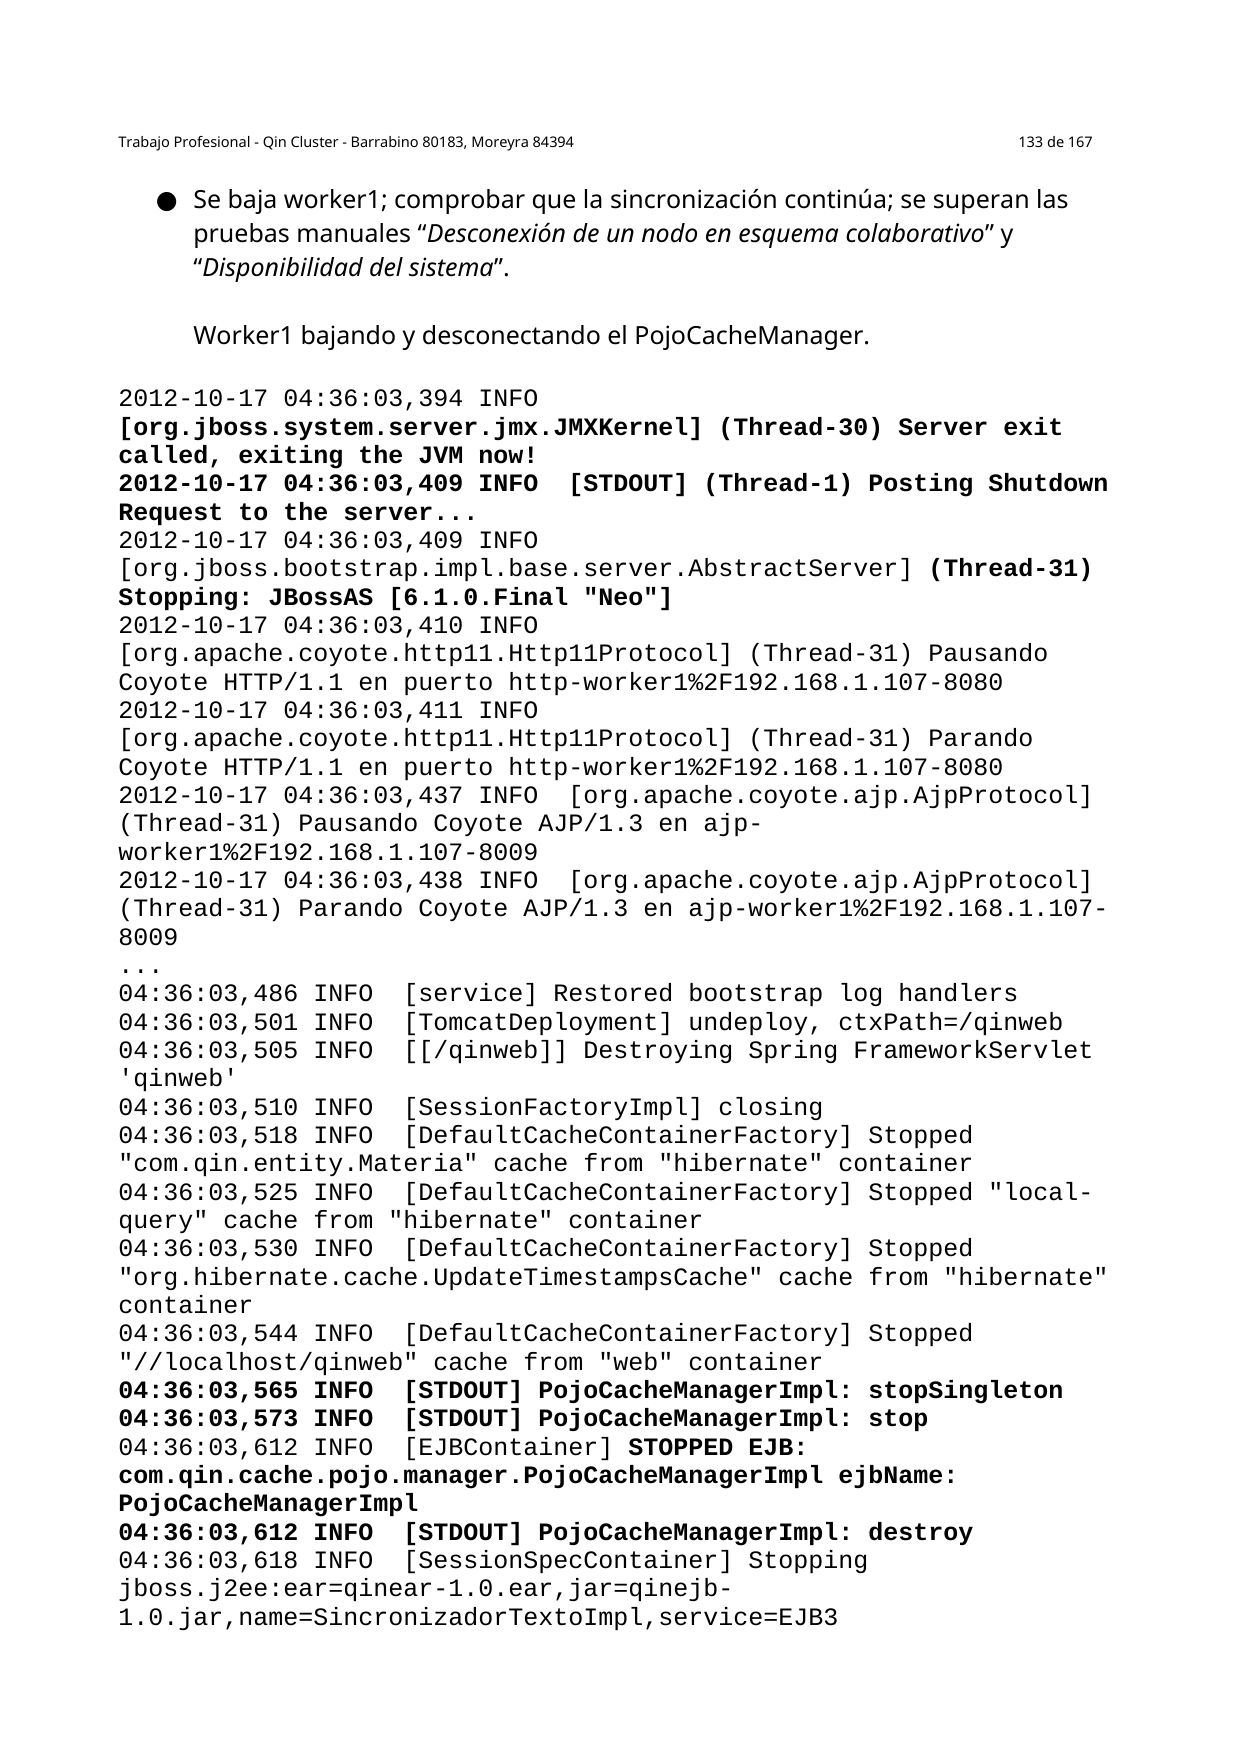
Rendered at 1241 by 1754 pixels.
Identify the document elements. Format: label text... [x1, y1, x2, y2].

text 04:36:03,618 INFO [SessionSpecContainer] Stopping jboss.j2ee:ear=qinear-1.0.ear,jar=qinejb-1.0.jar,name=SincronizadorTextoImpl,service=EJB3 [118, 1548, 1122, 1633]
text 2012-10-17 04:36:03,409 INFO [STDOUT] (Thread-1) Posting Shutdown Request to the server... [118, 471, 1122, 528]
text 2012-10-17 04:36:03,438 INFO [org.apache.coyote.ajp.AjpProtocol] (Thread-31) Parando Coyote AJP/1.3 en ajp-worker1%2F192.168.1.107-8009 [118, 868, 1122, 953]
text 04:36:03,510 INFO [SessionFactoryImpl] closing [118, 1094, 1122, 1123]
text 04:36:03,525 INFO [DefaultCacheContainerFactory] Stopped "local-query" cache from "hibernate" container [118, 1179, 1122, 1236]
text 04:36:03,612 INFO [EJBContainer] STOPPED EJB: com.qin.cache.pojo.manager.PojoCacheManagerImpl ejbName: PojoCacheManagerImpl [118, 1434, 1122, 1519]
text 2012-10-17 04:36:03,411 INFO [org.apache.coyote.http11.Http11Protocol] (Thread-31) Parando Coyote HTTP/1.1 en puerto http-worker1%2F192.168.1.107-8080 [118, 698, 1122, 783]
text 2012-10-17 04:36:03,437 INFO [org.apache.coyote.ajp.AjpProtocol] (Thread-31) Pausando Coyote AJP/1.3 en ajp-worker1%2F192.168.1.107-8009 [118, 783, 1122, 868]
text Worker1 bajando y desconectando el PojoCacheManager. [118, 318, 1122, 352]
text 04:36:03,486 INFO [service] Restored bootstrap log handlers [118, 981, 1122, 1009]
text 04:36:03,505 INFO [[/qinweb]] Destroying Spring FrameworkServlet 'qinweb' [118, 1038, 1122, 1094]
text 04:36:03,573 INFO [STDOUT] PojoCacheManagerImpl: stop [118, 1406, 1122, 1434]
text 2012-10-17 04:36:03,409 INFO [org.jboss.bootstrap.impl.base.server.AbstractServer] (Thread-31) Stopping: JBossAS [6.1.0.Final "Neo"] [118, 528, 1122, 613]
text 04:36:03,518 INFO [DefaultCacheContainerFactory] Stopped "com.qin.entity.Materia" cache from "hibernate" container [118, 1123, 1122, 1179]
list Se baja worker1; comprobar que la sincronización continúa; se superan las pruebas manuales “Desconexión de un nodo en esquema colaborativo” y “Disponibilidad del sistema”. [156, 182, 1122, 284]
text 04:36:03,501 INFO [TomcatDeployment] undeploy, ctxPath=/qinweb [118, 1009, 1122, 1038]
text 04:36:03,565 INFO [STDOUT] PojoCacheManagerImpl: stopSingleton [118, 1378, 1122, 1406]
text 2012-10-17 04:36:03,410 INFO [org.apache.coyote.http11.Http11Protocol] (Thread-31) Pausando Coyote HTTP/1.1 en puerto http-worker1%2F192.168.1.107-8080 [118, 613, 1122, 698]
text 2012-10-17 04:36:03,394 INFO [org.jboss.system.server.jmx.JMXKernel] (Thread-30) Server exit called, exiting the JVM now! [118, 386, 1122, 471]
text 04:36:03,612 INFO [STDOUT] PojoCacheManagerImpl: destroy [118, 1519, 1122, 1548]
text 04:36:03,544 INFO [DefaultCacheContainerFactory] Stopped "//localhost/qinweb" cache from "web" container [118, 1321, 1122, 1378]
text 04:36:03,530 INFO [DefaultCacheContainerFactory] Stopped "org.hibernate.cache.UpdateTimestampsCache" cache from "hibernate" container [118, 1236, 1122, 1321]
text ... [118, 953, 1122, 981]
